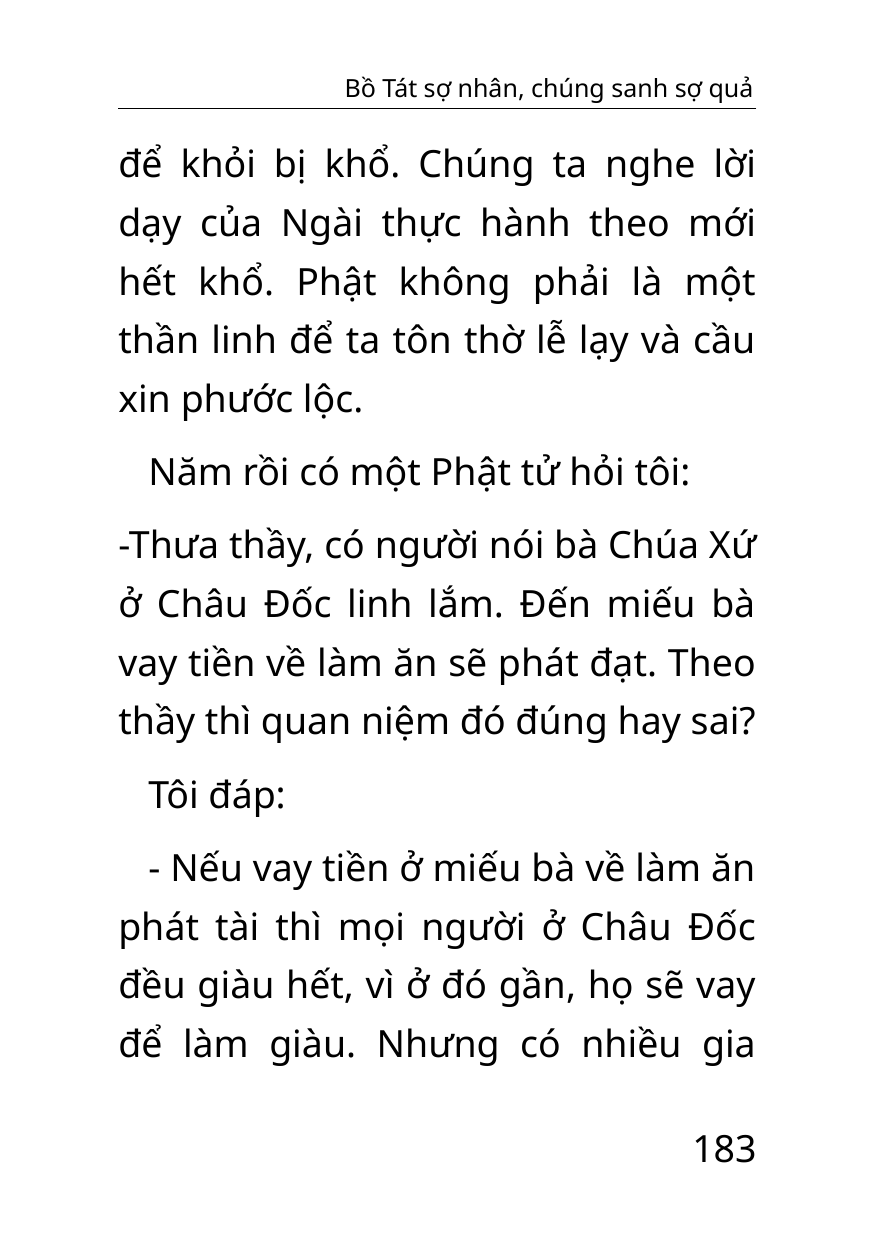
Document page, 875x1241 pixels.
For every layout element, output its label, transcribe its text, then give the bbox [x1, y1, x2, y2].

text để khỏi bị khổ. Chúng ta nghe lời dạy của Ngài thực hành theo mới hết khổ. Phật không phải là một thần linh để ta tôn thờ lễ lạy và cầu xin phước lộc. [118, 138, 756, 423]
text Tôi đáp: [118, 768, 756, 819]
text - Nếu vay tiền ở miếu bà về làm ăn phát tài thì mọi người ở Châu Đốc đều giàu hết, vì ở đó gần, họ sẽ vay để làm giàu. Nhưng có nhiều gia [118, 841, 756, 1068]
text Năm rồi có một Phật tử hỏi tôi: [118, 446, 756, 497]
text -Thưa thầy, có người nói bà Chúa Xứ ở Châu Đốc linh lắm. Đến miếu bà vay tiền về làm ăn sẽ phát đạt. Theo thầy thì quan niệm đó đúng hay sai? [118, 519, 756, 746]
